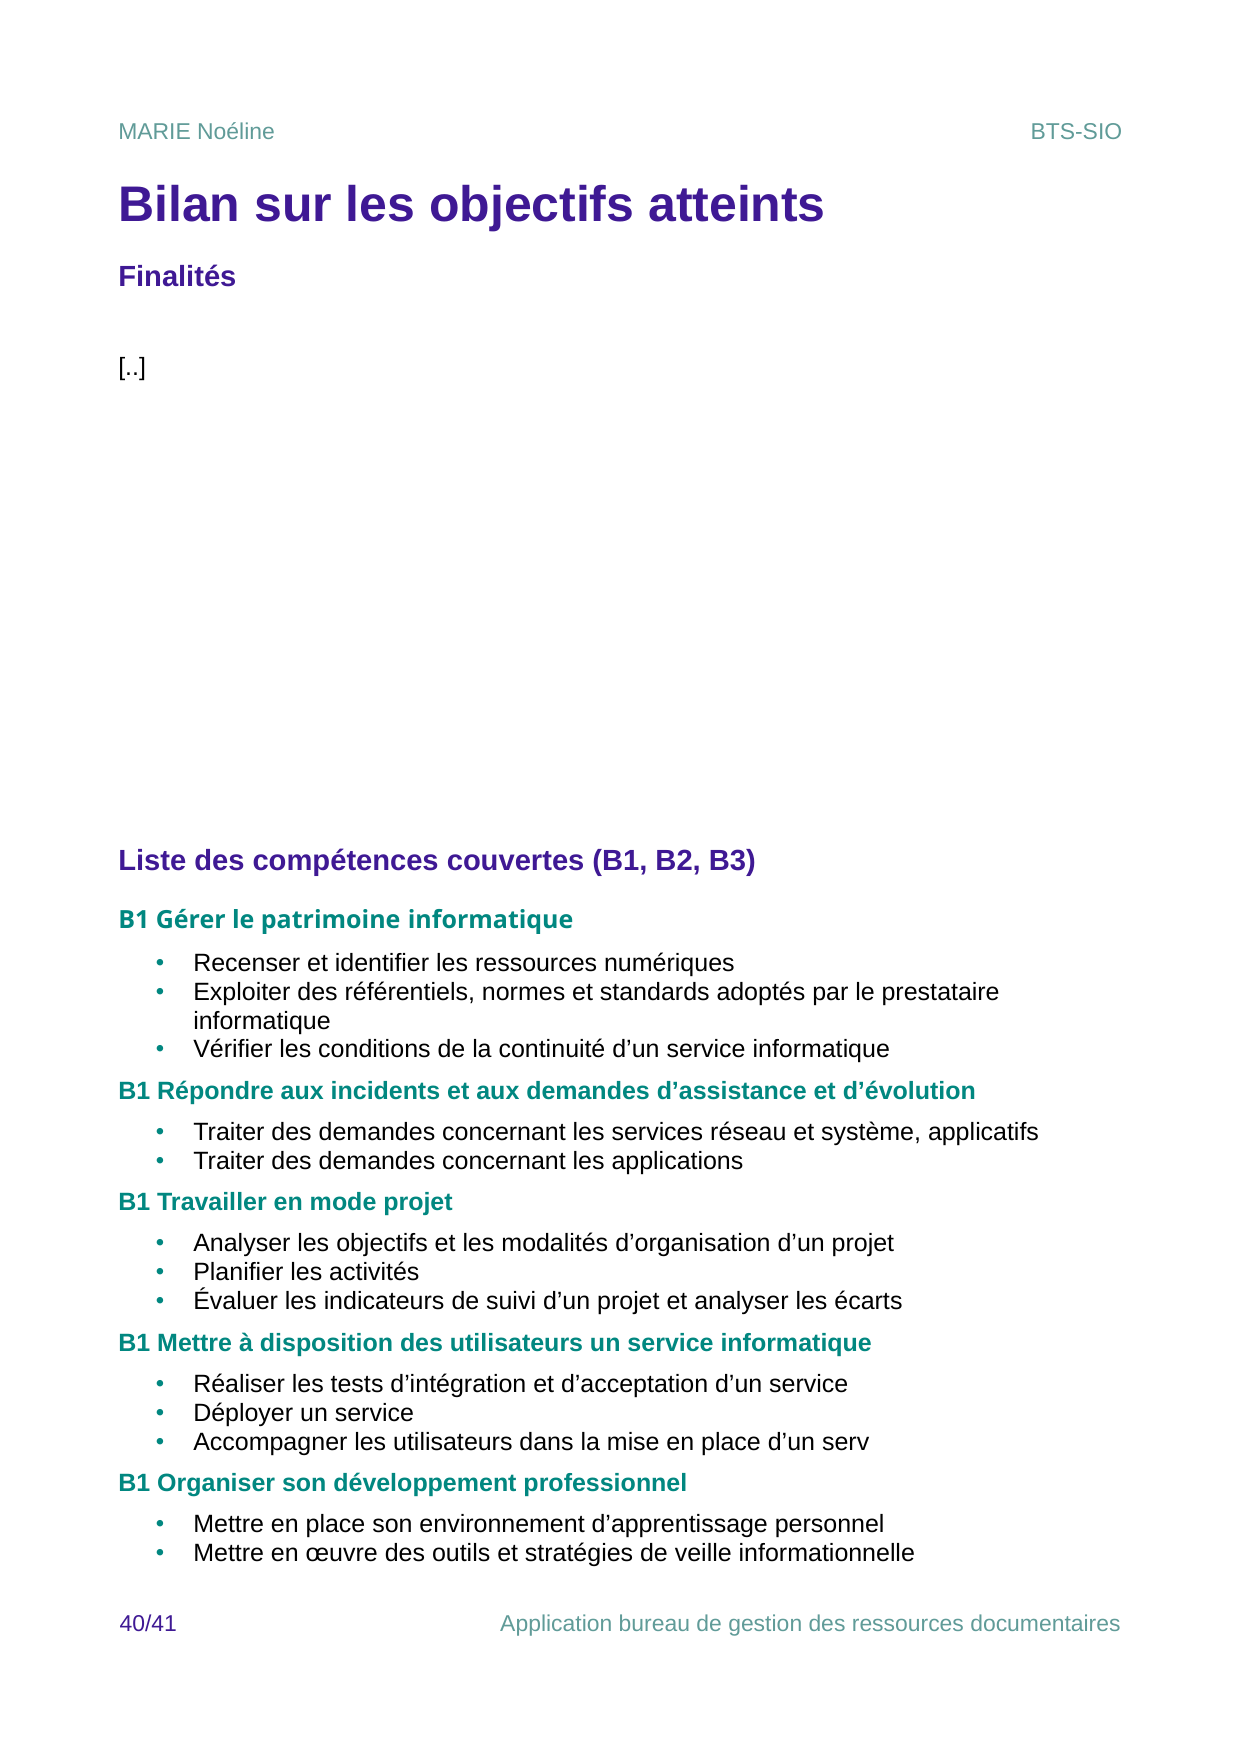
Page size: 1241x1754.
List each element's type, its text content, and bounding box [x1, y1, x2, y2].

subtitle Liste des compétences couvertes (B1, B2, B3) [118, 843, 1122, 876]
list Réaliser les tests d’intégration et d’acceptation d’un service [156, 1369, 1122, 1398]
list Planifier les activités [156, 1257, 1122, 1286]
list Traiter des demandes concernant les applications [156, 1146, 1122, 1175]
list Mettre en place son environnement d’apprentissage personnel [156, 1509, 1122, 1538]
list Analyser les objectifs et les modalités d’organisation d’un projet [156, 1228, 1122, 1257]
list Exploiter des référentiels, normes et standards adoptés par le prestataire informatique [156, 977, 1122, 1034]
list Vérifier les conditions de la continuité d’un service informatique [156, 1034, 1122, 1063]
list Mettre en œuvre des outils et stratégies de veille informationnelle [156, 1538, 1122, 1567]
subtitle B1 Organiser son développement professionnel [118, 1468, 1122, 1497]
subtitle B1 Répondre aux incidents et aux demandes d’assistance et d’évolution [118, 1076, 1122, 1104]
list Accompagner les utilisateurs dans la mise en place d’un serv [156, 1426, 1122, 1455]
list Évaluer les indicateurs de suivi d’un projet et analyser les écarts [156, 1286, 1122, 1315]
text [..] [118, 352, 1122, 381]
subtitle B1 Mettre à disposition des utilisateurs un service informatique [118, 1327, 1122, 1356]
subtitle B1 Gérer le patrimoine informatique [118, 901, 1122, 935]
subtitle B1 Travailler en mode projet [118, 1187, 1122, 1216]
subtitle Bilan sur les objectifs atteints [118, 174, 1122, 231]
subtitle Finalités [118, 258, 1122, 292]
list Déployer un service [156, 1398, 1122, 1426]
list Traiter des demandes concernant les services réseau et système, applicatifs [156, 1117, 1122, 1146]
list Recenser et identifier les ressources numériques [156, 948, 1122, 977]
